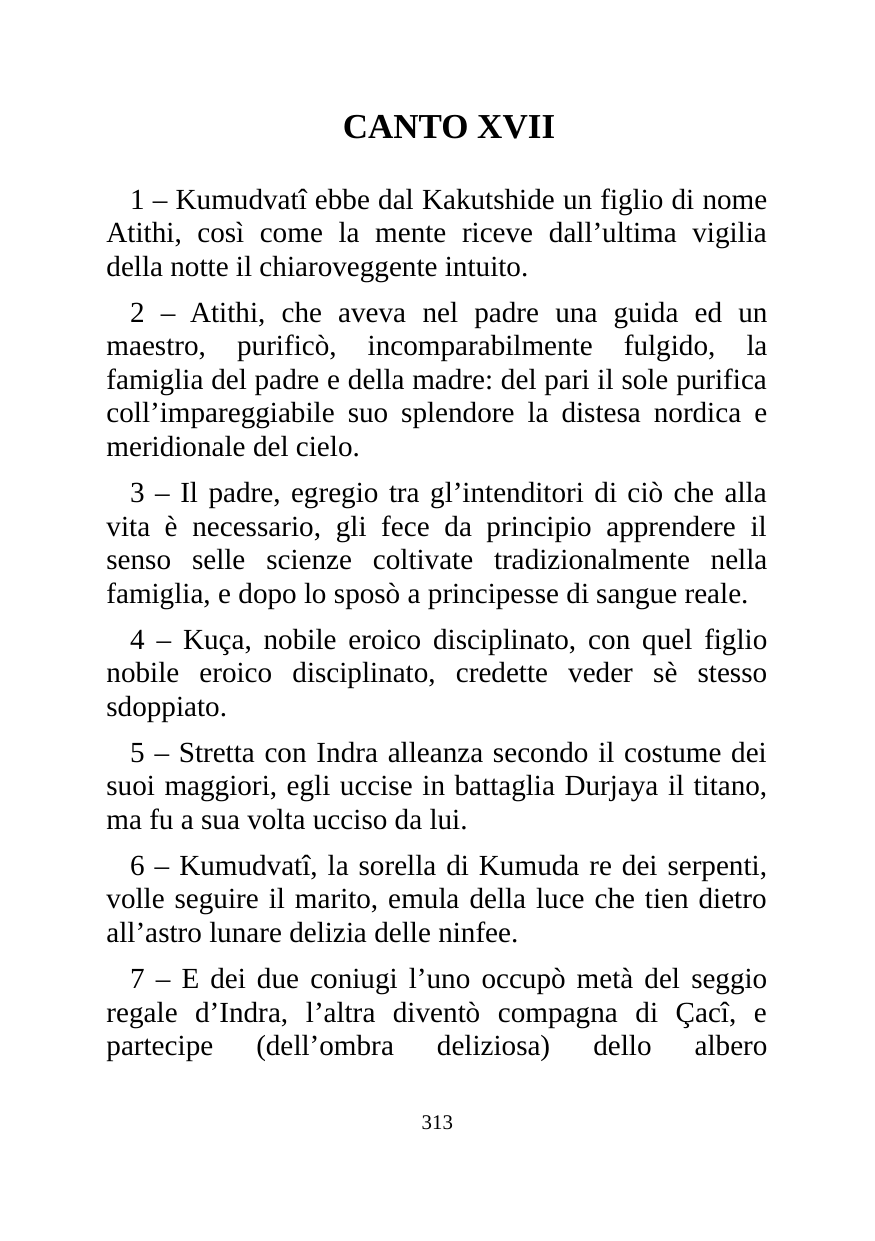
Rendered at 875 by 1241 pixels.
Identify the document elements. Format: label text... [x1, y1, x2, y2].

text 3 – Il padre, egregio tra gl’intenditori di ciò che alla vita è necessario, gli fece da principio apprendere il senso selle scienze coltivate tradizionalmente nella famiglia, e dopo lo sposò a principesse di sangue reale. [106, 475, 768, 609]
text 7 – E dei due coniugi l’uno occupò metà del seggio regale d’Indra, l’altra diventò compagna di Çacî, e partecipe (dell’ombra deliziosa) dello albero [106, 961, 768, 1062]
text 6 – Kumudvatî, la sorella di Kumuda re dei serpenti, volle seguire il marito, emula della luce che tien dietro all’astro lunare delizia delle ninfee. [106, 848, 768, 949]
text 2 – Atithi, che aveva nel padre una guida ed un maestro, purificò, incomparabilmente fulgido, la famiglia del padre e della madre: del pari il sole purifica coll’impareggiabile suo splendore la distesa nordica e meridionale del cielo. [106, 295, 768, 463]
text 1 – Kumudvatî ebbe dal Kakutshide un figlio di nome Atithi, così come la mente riceve dall’ultima vigilia della notte il chiaroveggente intuito. [106, 182, 768, 282]
subtitle CANTO XVII [106, 106, 768, 146]
text 4 – Kuça, nobile eroico disciplinato, con quel figlio nobile eroico disciplinato, credette veder sè stesso sdoppiato. [106, 622, 768, 722]
text 5 – Stretta con Indra alleanza secondo il costume dei suoi maggiori, egli uccise in battaglia Durjaya il titano, ma fu a sua volta ucciso da lui. [106, 735, 768, 836]
